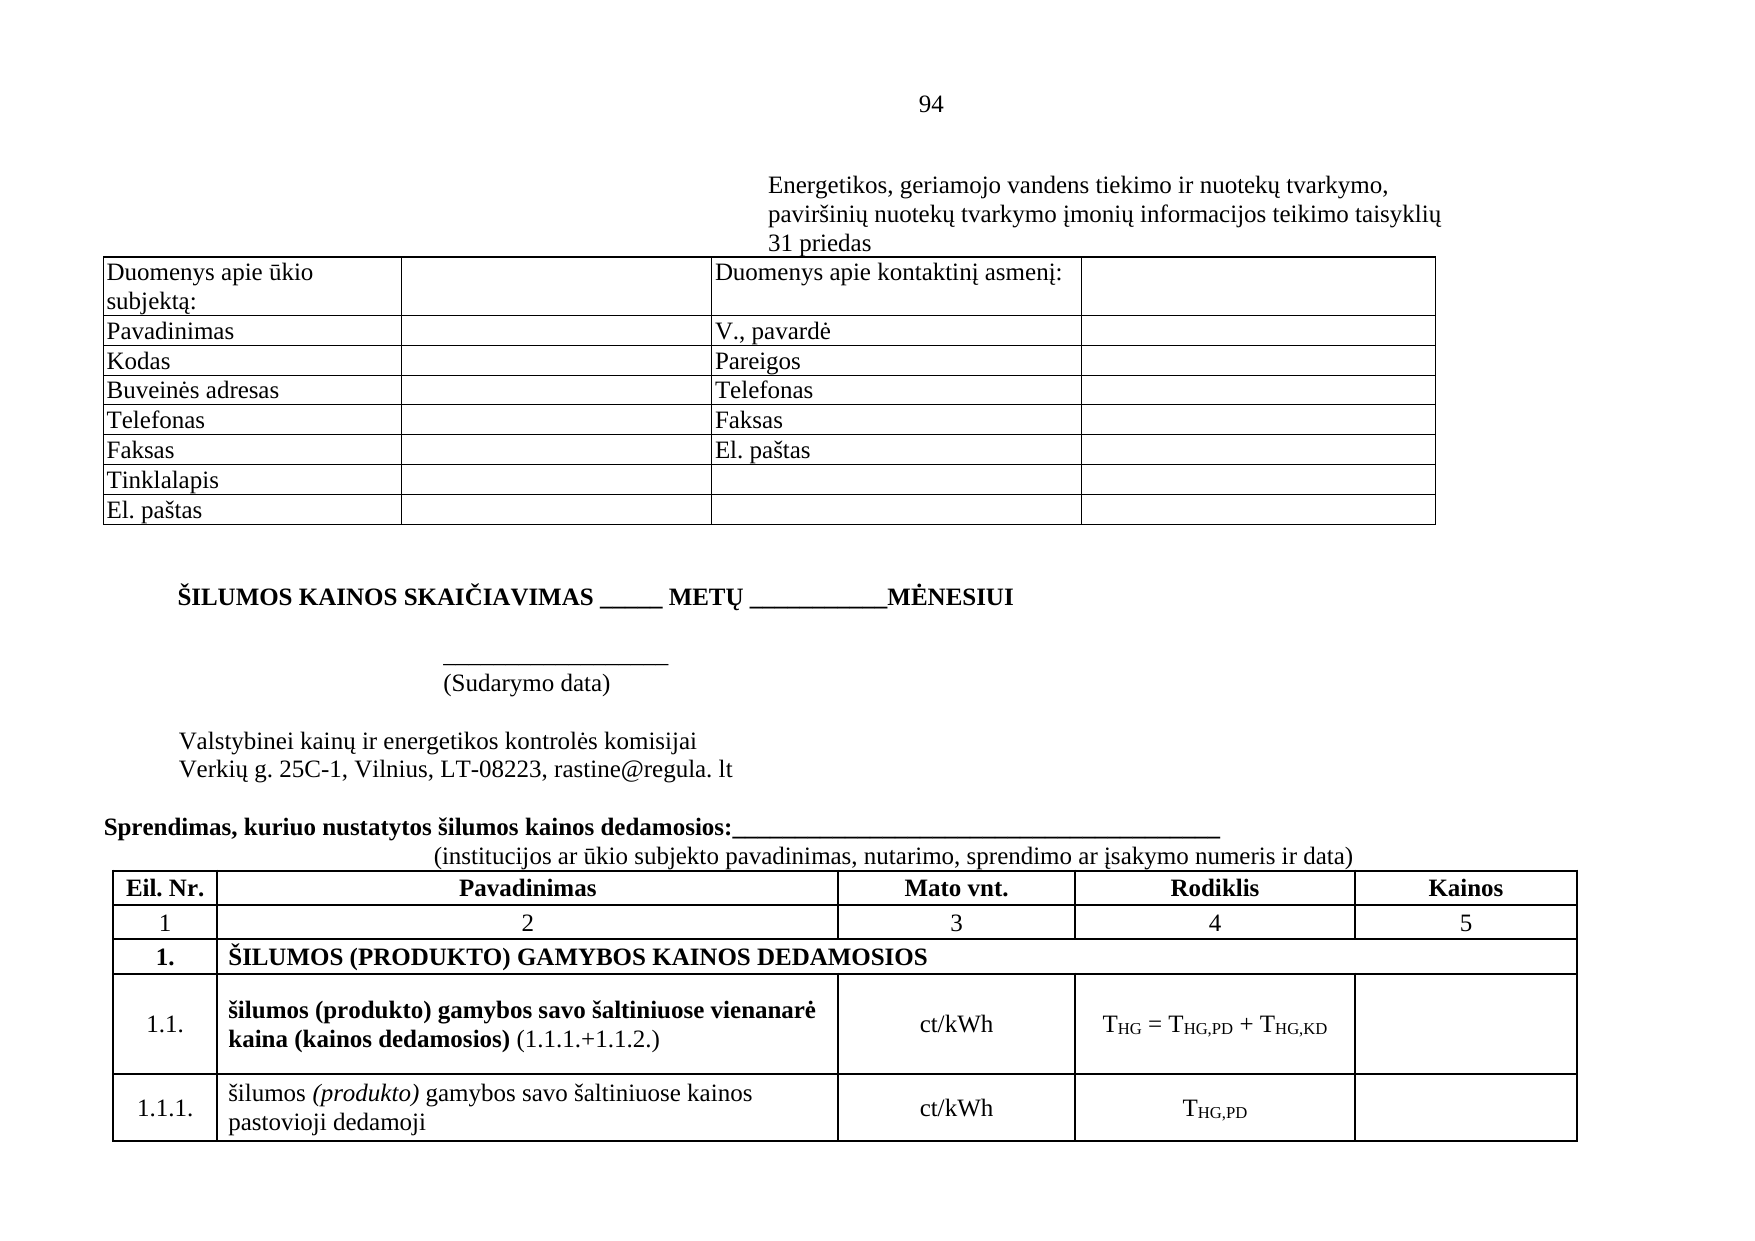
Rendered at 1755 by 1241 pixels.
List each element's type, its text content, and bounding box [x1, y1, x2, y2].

table_cell Faksas [104, 435, 401, 464]
table_cell ct/kWh [839, 975, 1074, 1073]
table_header Duomenys apie kontaktinį asmenį: [712, 258, 1081, 315]
text Verkių g. 25C-1, Vilnius, LT-08223, rastine@regula. lt [103, 754, 1683, 783]
table_cell [402, 465, 711, 494]
table_header Rodiklis [1076, 872, 1354, 904]
table_cell šilumos (produkto) gamybos savo šaltiniuose vienanarė kaina (kainos dedamosios) (1.1.1.+1.1.2.) [218, 975, 837, 1073]
table_cell [1082, 316, 1435, 345]
table_cell Telefonas [104, 405, 401, 434]
table_cell THG = THG,PD + THG,KD [1076, 975, 1354, 1073]
text Valstybinei kainų ir energetikos kontrolės komisijai [103, 726, 1683, 754]
text ŠILUMOS KAINOS SKAIČIAVIMAS _____ METŲ ___________MĖNESIUI [177, 582, 1683, 611]
table_header [1082, 258, 1435, 315]
table_cell [1082, 405, 1435, 434]
text 31 priedas [635, 228, 1683, 256]
table_cell Telefonas [712, 376, 1081, 404]
table_cell [712, 495, 1081, 523]
table_cell THG,PD [1076, 1075, 1354, 1140]
table_cell Pareigos [712, 346, 1081, 374]
table_cell ct/kWh [839, 1075, 1074, 1140]
table_cell V., pavardė [712, 316, 1081, 345]
table_cell šilumos (produkto) gamybos savo šaltiniuose kainos pastovioji dedamoji [218, 1075, 837, 1140]
table_cell 4 [1076, 906, 1354, 938]
table_cell [1082, 376, 1435, 404]
table_cell El. paštas [712, 435, 1081, 464]
table_header Kainos [1356, 872, 1576, 904]
table_header Pavadinimas [218, 872, 837, 904]
table_cell [1356, 1075, 1576, 1140]
table_cell ŠILUMOS (PRODUKTO) GAMYBOS KAINOS DEDAMOSIOS [218, 940, 1576, 973]
table_cell [1082, 465, 1435, 494]
table_cell 1 [114, 906, 216, 938]
table_cell Kodas [104, 346, 401, 374]
text paviršinių nuotekų tvarkymo įmonių informacijos teikimo taisyklių [635, 199, 1683, 228]
table_header Duomenys apie ūkio subjektą: [104, 258, 401, 315]
text Sprendimas, kuriuo nustatytos šilumos kainos dedamosios:_______________________________________ [103, 812, 1683, 841]
table_cell [402, 495, 711, 523]
table_cell [402, 316, 711, 345]
table_cell [712, 465, 1081, 494]
table_cell 1.1.1. [114, 1075, 216, 1140]
table_cell [402, 435, 711, 464]
table_cell Faksas [712, 405, 1081, 434]
table_cell [402, 346, 711, 374]
table_cell 1. [114, 940, 216, 973]
table_cell Pavadinimas [104, 316, 401, 345]
table_cell El. paštas [104, 495, 401, 523]
table_cell [1082, 346, 1435, 374]
text __________________ [443, 639, 1683, 668]
table_cell [1082, 495, 1435, 523]
table_cell 5 [1356, 906, 1576, 938]
table_cell [1356, 975, 1576, 1073]
table_cell [1082, 435, 1435, 464]
text (institucijos ar ūkio subjekto pavadinimas, nutarimo, sprendimo ar įsakymo numeris ir data) [103, 841, 1683, 869]
table_cell 1.1. [114, 975, 216, 1073]
text (Sudarymo data) [443, 668, 1683, 697]
table_cell Buveinės adresas [104, 376, 401, 404]
table_cell [402, 405, 711, 434]
table_cell 3 [839, 906, 1074, 938]
table_header [402, 258, 711, 315]
table_cell 2 [218, 906, 837, 938]
table_cell [402, 376, 711, 404]
text Energetikos, geriamojo vandens tiekimo ir nuotekų tvarkymo, [768, 170, 1683, 199]
table_header Mato vnt. [839, 872, 1074, 904]
table_cell Tinklalapis [104, 465, 401, 494]
table_header Eil. Nr. [114, 872, 216, 904]
